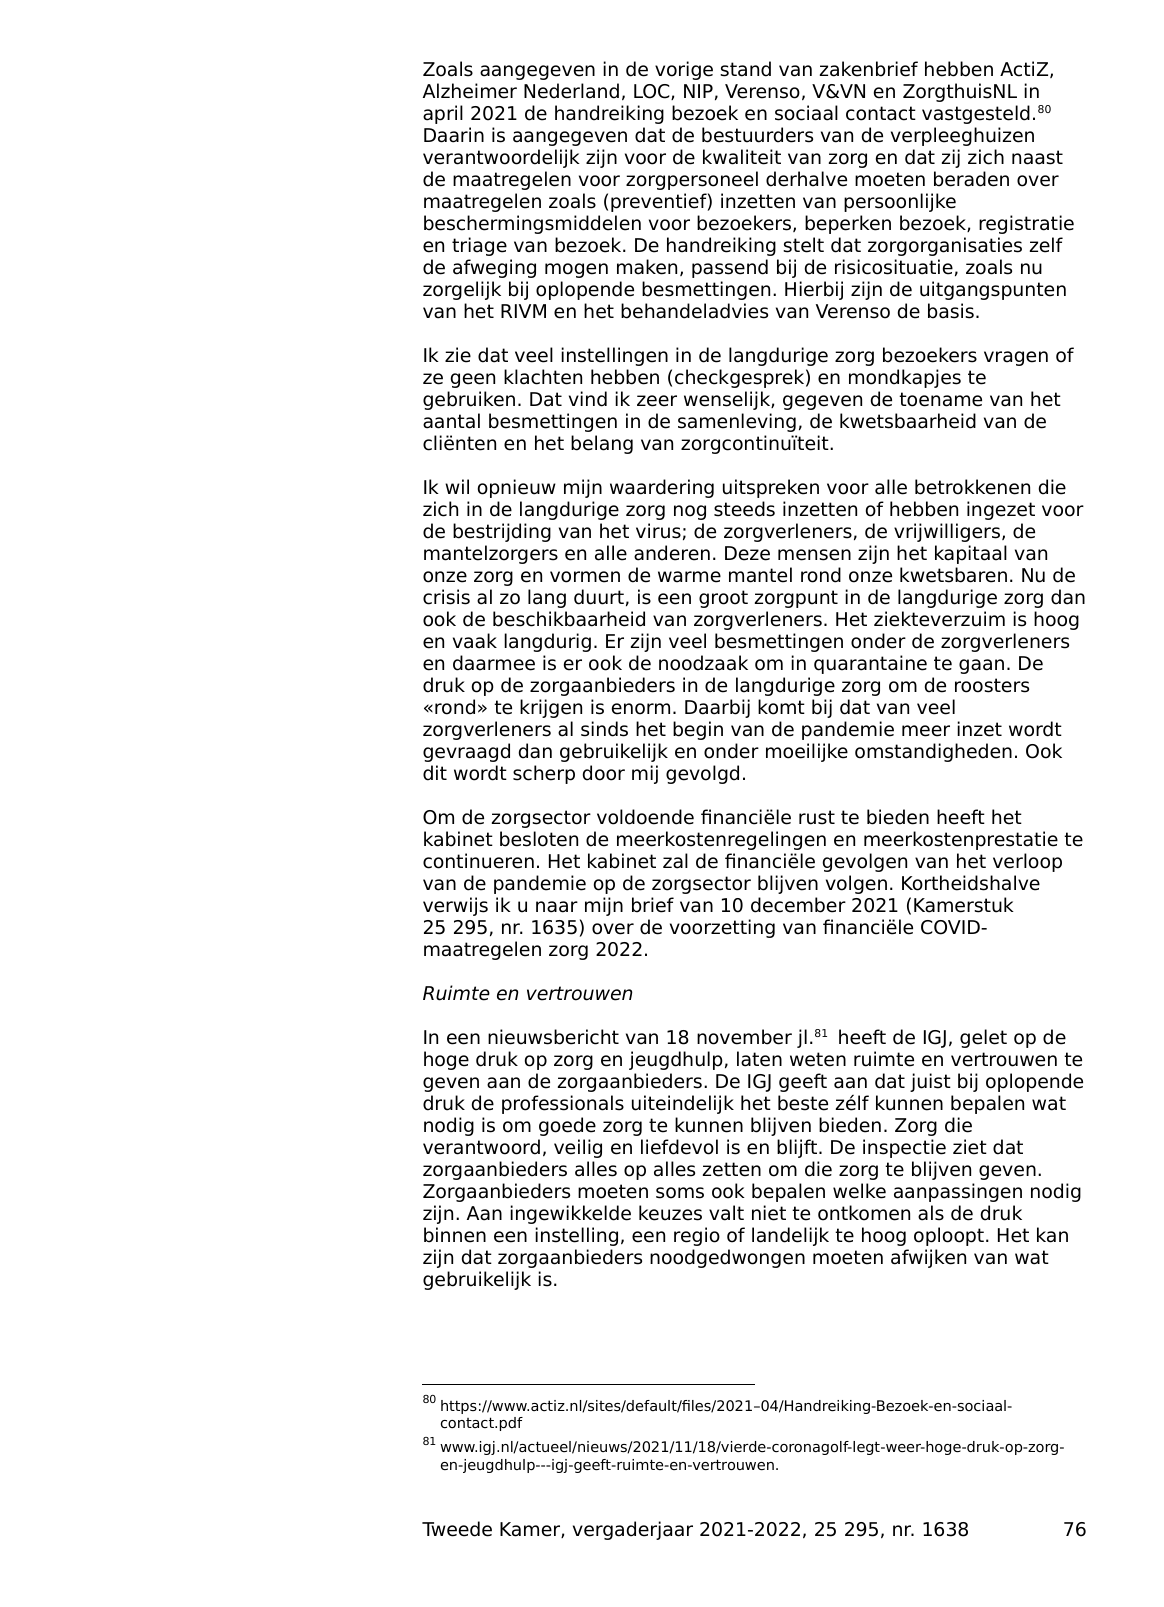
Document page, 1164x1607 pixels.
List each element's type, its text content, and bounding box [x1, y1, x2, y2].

subtitle Ruimte en vertrouwen [422, 983, 1087, 1005]
text www.igj.nl/actueel/nieuws/2021/11/18/vierde-coronagolf-legt-weer-hoge-druk-op-zorg-en-jeugdhulp---igj-geeft-ruimte-en-vertrouwen. [422, 1435, 1087, 1474]
text Ik zie dat veel instellingen in de langdurige zorg bezoekers vragen of ze geen klachten hebben (checkgesprek) en mondkapjes te gebruiken. Dat vind ik zeer wenselijk, gegeven de toename van het aantal besmettingen in de samenleving, de kwetsbaarheid van de cliënten en het belang van zorgcontinuïteit. [422, 345, 1087, 455]
text Ik wil opnieuw mijn waardering uitspreken voor alle betrokkenen die zich in de langdurige zorg nog steeds inzetten of hebben ingezet voor de bestrijding van het virus; de zorgverleners, de vrijwilligers, de mantelzorgers en alle anderen. Deze mensen zijn het kapitaal van onze zorg en vormen de warme mantel rond onze kwetsbaren. Nu de crisis al zo lang duurt, is een groot zorgpunt in de langdurige zorg dan ook de beschikbaarheid van zorgverleners. Het ziekteverzuim is hoog en vaak langdurig. Er zijn veel besmettingen onder de zorgverleners en daarmee is er ook de noodzaak om in quarantaine te gaan. De druk op de zorgaanbieders in de langdurige zorg om de roosters «rond» te krijgen is enorm. Daarbij komt bij dat van veel zorgverleners al sinds het begin van de pandemie meer inzet wordt gevraagd dan gebruikelijk en onder moeilijke omstandigheden. Ook dit wordt scherp door mij gevolgd. [422, 477, 1087, 785]
text Om de zorgsector voldoende financiële rust te bieden heeft het kabinet besloten de meerkostenregelingen en meerkostenprestatie te continueren. Het kabinet zal de financiële gevolgen van het verloop van de pandemie op de zorgsector blijven volgen. Kortheidshalve verwijs ik u naar mijn brief van 10 december 2021 (Kamerstuk 25 295, nr. 1635) over de voorzetting van financiële COVID-maatregelen zorg 2022. [422, 807, 1087, 961]
text Zoals aangegeven in de vorige stand van zakenbrief hebben ActiZ, Alzheimer Nederland, LOC, NIP, Verenso, V&VN en ZorgthuisNL in april 2021 de handreiking bezoek en sociaal contact vastgesteld. Daarin is aangegeven dat de bestuurders van de verpleeghuizen verantwoordelijk zijn voor de kwaliteit van zorg en dat zij zich naast de maatregelen voor zorgpersoneel derhalve moeten beraden over maatregelen zoals (preventief) inzetten van persoonlijke beschermingsmiddelen voor bezoekers, beperken bezoek, registratie en triage van bezoek. De handreiking stelt dat zorgorganisaties zelf de afweging mogen maken, passend bij de risicosituatie, zoals nu zorgelijk bij oplopende besmettingen. Hierbij zijn de uitgangspunten van het RIVM en het behandeladvies van Verenso de basis. [422, 59, 1087, 323]
text https://www.actiz.nl/sites/default/files/2021–04/Handreiking-Bezoek-en-sociaal-contact.pdf [422, 1393, 1087, 1432]
text In een nieuwsbericht van 18 november jl. heeft de IGJ, gelet op de hoge druk op zorg en jeugdhulp, laten weten ruimte en vertrouwen te geven aan de zorgaanbieders. De IGJ geeft aan dat juist bij oplopende druk de professionals uiteindelijk het beste zélf kunnen bepalen wat nodig is om goede zorg te kunnen blijven bieden. Zorg die verantwoord, veilig en liefdevol is en blijft. De inspectie ziet dat zorgaanbieders alles op alles zetten om die zorg te blijven geven. Zorgaanbieders moeten soms ook bepalen welke aanpassingen nodig zijn. Aan ingewikkelde keuzes valt niet te ontkomen als de druk binnen een instelling, een regio of landelijk te hoog oploopt. Het kan zijn dat zorgaanbieders noodgedwongen moeten afwijken van wat gebruikelijk is. [422, 1027, 1087, 1291]
